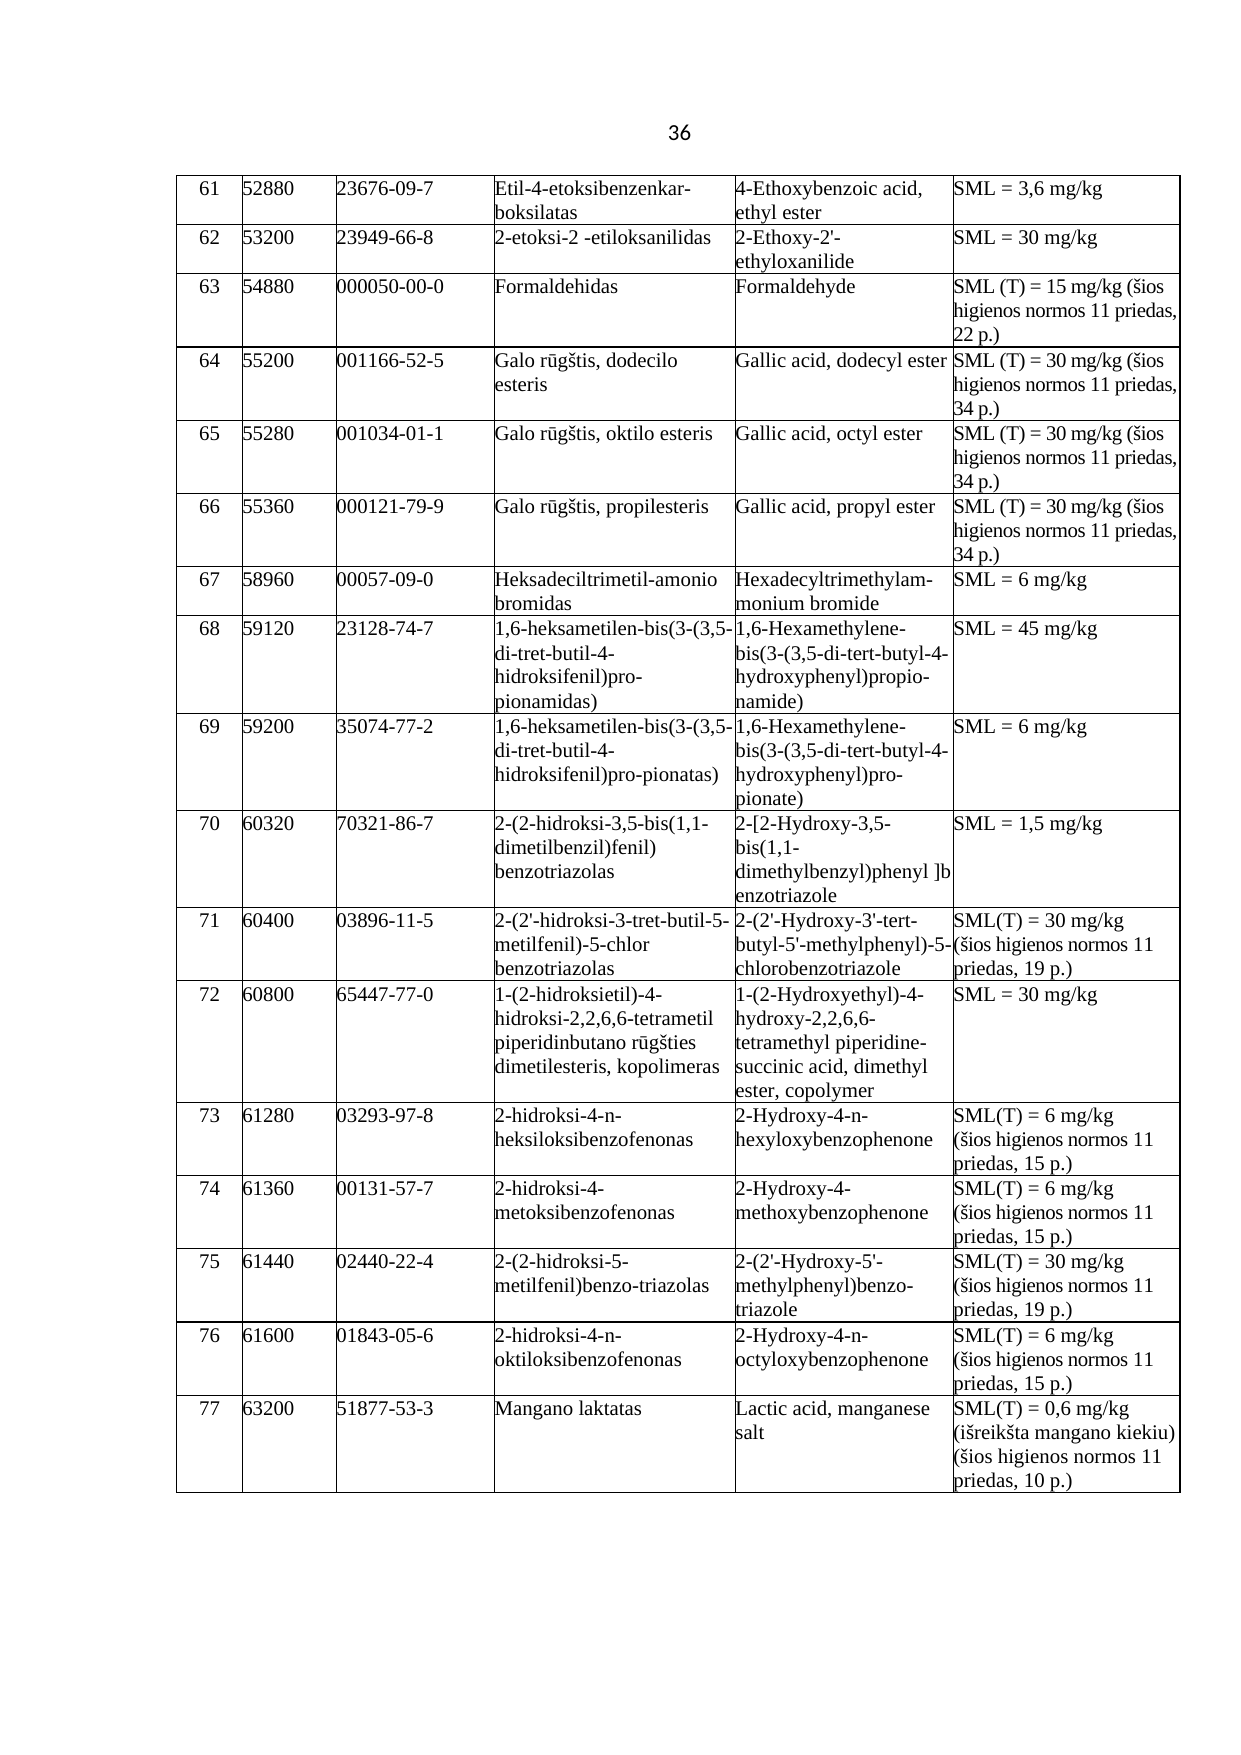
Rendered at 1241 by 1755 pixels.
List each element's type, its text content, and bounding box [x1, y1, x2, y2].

table_cell Mangano laktatas [495, 1396, 735, 1492]
table_cell 03293-97-8 [337, 1103, 494, 1175]
table_cell SML(T) = 0,6 mg/kg (išreikšta mangano kiekiu) (šios higienos normos 11 priedas, 10 p.) [954, 1396, 1179, 1492]
table_cell 65 [177, 421, 242, 493]
table_cell 61 [177, 176, 242, 224]
table_cell 64 [177, 348, 242, 420]
table_cell 70321-86-7 [337, 811, 494, 907]
table_cell 76 [177, 1323, 242, 1395]
table_cell 61440 [243, 1249, 336, 1321]
table_cell Galo rūgštis, oktilo esteris [495, 421, 735, 493]
table_cell SML(T) = 30 mg/kg (šios higienos normos 11 priedas, 19 p.) [954, 908, 1179, 980]
table_cell 69 [177, 714, 242, 810]
table_cell 00131-57-7 [337, 1176, 494, 1248]
table_cell 1-(2-Hydroxyethyl)-4-hydroxy-2,2,6,6-tetramethyl piperidine-succinic acid, dimethyl ester, copolymer [736, 981, 953, 1102]
table_cell 2-(2'-Hydroxy-3'-tert-butyl-5'-methylphenyl)-5-chlorobenzotriazole [736, 908, 953, 980]
table_cell 2-(2-hidroksi-3,5-bis(1,1-dimetilbenzil)fenil) benzotriazolas [495, 811, 735, 907]
table_cell 58960 [243, 567, 336, 615]
table_cell 61360 [243, 1176, 336, 1248]
table_cell 60320 [243, 811, 336, 907]
table_cell 61280 [243, 1103, 336, 1175]
table_cell SML = 30 mg/kg [954, 225, 1179, 273]
table_cell 2-[2-Hydroxy-3,5-bis(1,1-dimethylbenzyl)phenyl ]benzotriazole [736, 811, 953, 907]
table_cell SML(T) = 6 mg/kg (šios higienos normos 11 priedas, 15 p.) [954, 1103, 1179, 1175]
table_cell 001166-52-5 [337, 348, 494, 420]
table_cell 51877-53-3 [337, 1396, 494, 1492]
table_cell 2-hidroksi-4-metoksibenzofenonas [495, 1176, 735, 1248]
table_cell 4-Ethoxybenzoic acid, ethyl ester [736, 176, 953, 224]
table_cell 35074-77-2 [337, 714, 494, 810]
table_cell SML(T) = 6 mg/kg (šios higienos normos 11 priedas, 15 p.) [954, 1176, 1179, 1248]
table_cell 63 [177, 274, 242, 346]
table_cell 2-(2'-Hydroxy-5'-methylphenyl)benzo-triazole [736, 1249, 953, 1321]
table_cell 60400 [243, 908, 336, 980]
table_cell 23128-74-7 [337, 616, 494, 713]
table_cell 67 [177, 567, 242, 615]
table_cell SML (T) = 30 mg/kg (šios higienos normos 11 priedas, 34 p.) [954, 348, 1179, 420]
table_cell 61600 [243, 1323, 336, 1395]
table_cell 1,6-heksametilen-bis(3-(3,5-di-tret-butil-4-hidroksifenil)pro-pionamidas) [495, 616, 735, 713]
table_cell 1,6-heksametilen-bis(3-(3,5-di-tret-butil-4-hidroksifenil)pro-pionatas) [495, 714, 735, 810]
table_cell Heksadeciltrimetil-amonio bromidas [495, 567, 735, 615]
table_cell SML (T) = 30 mg/kg (šios higienos normos 11 priedas, 34 p.) [954, 421, 1179, 493]
table_cell Formaldehidas [495, 274, 735, 346]
table_cell SML = 45 mg/kg [954, 616, 1179, 713]
table_cell 000121-79-9 [337, 494, 494, 566]
table_cell 65447-77-0 [337, 981, 494, 1102]
table_cell 2-hidroksi-4-n-heksiloksibenzofenonas [495, 1103, 735, 1175]
table_cell 54880 [243, 274, 336, 346]
table_cell 23949-66-8 [337, 225, 494, 273]
table_cell 74 [177, 1176, 242, 1248]
table_cell 59200 [243, 714, 336, 810]
table_cell 68 [177, 616, 242, 713]
table_cell 52880 [243, 176, 336, 224]
table_cell 1-(2-hidroksietil)-4-hidroksi-2,2,6,6-tetrametil piperidinbutano rūgšties dimetilesteris, kopolimeras [495, 981, 735, 1102]
table_cell 1,6-Hexamethylene-bis(3-(3,5-di-tert-butyl-4-hydroxyphenyl)propio-namide) [736, 616, 953, 713]
table_cell 2-(2'-hidroksi-3-tret-butil-5-metilfenil)-5-chlor benzotriazolas [495, 908, 735, 980]
table_cell 62 [177, 225, 242, 273]
table_cell SML = 30 mg/kg [954, 981, 1179, 1102]
table_cell 53200 [243, 225, 336, 273]
table_cell Gallic acid, octyl ester [736, 421, 953, 493]
table_cell 55200 [243, 348, 336, 420]
table_cell 01843-05-6 [337, 1323, 494, 1395]
table_cell 77 [177, 1396, 242, 1492]
table_cell Gallic acid, propyl ester [736, 494, 953, 566]
table_cell 72 [177, 981, 242, 1102]
table_cell 70 [177, 811, 242, 907]
table_cell 03896-11-5 [337, 908, 494, 980]
table_cell 000050-00-0 [337, 274, 494, 346]
table_cell Hexadecyltrimethylam-monium bromide [736, 567, 953, 615]
table_cell SML = 6 mg/kg [954, 567, 1179, 615]
table_cell Lactic acid, manganese salt [736, 1396, 953, 1492]
table_cell SML = 1,5 mg/kg [954, 811, 1179, 907]
table_cell Galo rūgštis, dodecilo esteris [495, 348, 735, 420]
table_cell 2-Hydroxy-4-methoxybenzophenone [736, 1176, 953, 1248]
table_cell Formaldehyde [736, 274, 953, 346]
table_cell SML = 3,6 mg/kg [954, 176, 1179, 224]
table_cell 66 [177, 494, 242, 566]
table_cell 2-etoksi-2 -etiloksanilidas [495, 225, 735, 273]
table_cell 02440-22-4 [337, 1249, 494, 1321]
table_cell 00057-09-0 [337, 567, 494, 615]
table_cell 73 [177, 1103, 242, 1175]
table_cell 55280 [243, 421, 336, 493]
table_cell 2-Hydroxy-4-n-hexyloxybenzophenone [736, 1103, 953, 1175]
table_cell 71 [177, 908, 242, 980]
table_cell 60800 [243, 981, 336, 1102]
table_cell SML = 6 mg/kg [954, 714, 1179, 810]
table_cell SML(T) = 6 mg/kg (šios higienos normos 11 priedas, 15 p.) [954, 1323, 1179, 1395]
table_cell 1,6-Hexamethylene-bis(3-(3,5-di-tert-butyl-4-hydroxyphenyl)pro-pionate) [736, 714, 953, 810]
table_cell 55360 [243, 494, 336, 566]
table_cell Etil-4-etoksibenzenkar-boksilatas [495, 176, 735, 224]
table_cell 59120 [243, 616, 336, 713]
table_cell 75 [177, 1249, 242, 1321]
table_cell SML (T) = 30 mg/kg (šios higienos normos 11 priedas, 34 p.) [954, 494, 1179, 566]
table_cell SML (T) = 15 mg/kg (šios higienos normos 11 priedas, 22 p.) [954, 274, 1179, 346]
table_cell 2-Ethoxy-2'-ethyloxanilide [736, 225, 953, 273]
table_cell 2-hidroksi-4-n-oktiloksibenzofenonas [495, 1323, 735, 1395]
table_cell 2-(2-hidroksi-5-metilfenil)benzo-triazolas [495, 1249, 735, 1321]
table_cell SML(T) = 30 mg/kg (šios higienos normos 11 priedas, 19 p.) [954, 1249, 1179, 1321]
table_cell 001034-01-1 [337, 421, 494, 493]
table_cell Gallic acid, dodecyl ester [736, 348, 953, 420]
table_cell 63200 [243, 1396, 336, 1492]
table_cell Galo rūgštis, propilesteris [495, 494, 735, 566]
table_cell 23676-09-7 [337, 176, 494, 224]
table_cell 2-Hydroxy-4-n-octyloxybenzophenone [736, 1323, 953, 1395]
